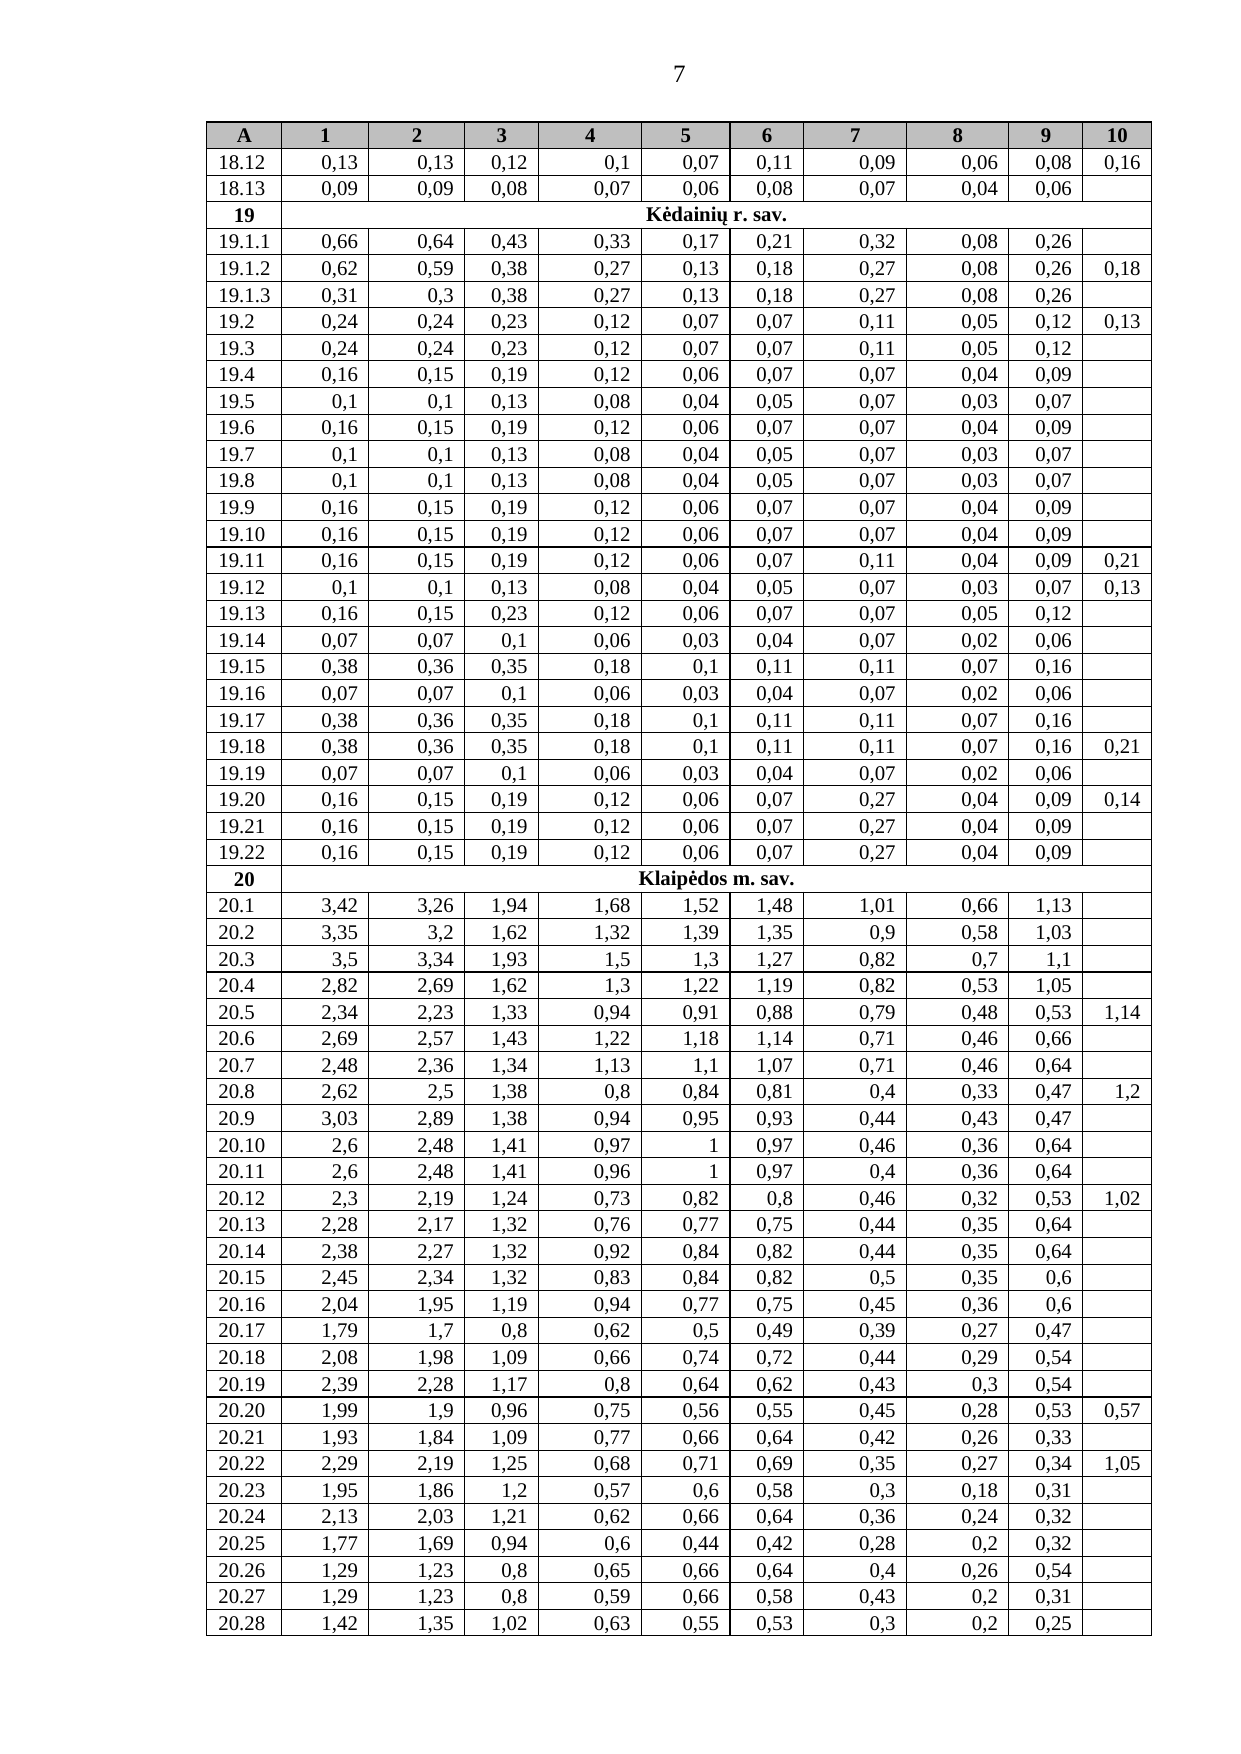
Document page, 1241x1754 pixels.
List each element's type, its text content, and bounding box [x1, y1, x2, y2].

table_cell 0,11 [804, 335, 906, 360]
table_cell [1083, 946, 1151, 971]
table_cell 0,17 [642, 229, 729, 254]
table_cell 20.11 [207, 1158, 281, 1184]
table_cell 0,44 [642, 1530, 729, 1556]
table_cell 1,41 [465, 1158, 538, 1184]
table_cell 0,5 [642, 1318, 729, 1343]
table_cell 0,1 [369, 574, 464, 599]
table_cell 0,43 [465, 229, 538, 254]
table_cell 20 [207, 866, 281, 892]
table_cell 19.13 [207, 601, 281, 626]
table_cell [1083, 654, 1151, 679]
table_cell 0,18 [731, 255, 803, 281]
table_cell 0,38 [282, 733, 368, 759]
table_cell [1083, 1477, 1151, 1503]
table_cell Kėdainių r. sav. [282, 202, 1151, 228]
table_cell 19.15 [207, 654, 281, 679]
table_cell 0,8 [465, 1557, 538, 1582]
table_cell 0,07 [804, 415, 906, 440]
table_cell 0,06 [642, 176, 729, 201]
table_cell 0,1 [465, 760, 538, 785]
table_cell 0,84 [642, 1079, 729, 1104]
table_cell 0,23 [465, 601, 538, 626]
table_cell 0,42 [804, 1424, 906, 1449]
table_cell 0,12 [539, 786, 641, 812]
table_cell 0,08 [907, 282, 1008, 307]
table_cell 0,07 [731, 786, 803, 812]
table_cell [1083, 415, 1151, 440]
table_cell 0,07 [282, 627, 368, 653]
table_cell 0,07 [731, 335, 803, 360]
table_cell 1,01 [804, 893, 906, 918]
table_cell 0,38 [282, 654, 368, 679]
table_cell 0,18 [1083, 255, 1151, 281]
table_cell 0,53 [1009, 1398, 1082, 1423]
table_cell 0,13 [1083, 308, 1151, 334]
table_cell [1083, 813, 1151, 838]
table_cell 0,02 [907, 680, 1008, 706]
table_cell 0,27 [804, 786, 906, 812]
table_cell 0,07 [282, 760, 368, 785]
table_cell 20.15 [207, 1265, 281, 1290]
table_cell 0,12 [539, 840, 641, 865]
table_cell 0,09 [1009, 840, 1082, 865]
table_cell 1,13 [539, 1052, 641, 1078]
table_cell 19.12 [207, 574, 281, 599]
table_cell 0,49 [731, 1318, 803, 1343]
table_cell 0,07 [642, 308, 729, 334]
table_cell 0,13 [642, 255, 729, 281]
table_cell 2,23 [369, 999, 464, 1024]
table_cell 0,13 [465, 574, 538, 599]
table_cell 0,1 [282, 468, 368, 493]
table_cell 0,21 [731, 229, 803, 254]
table_cell 0,9 [804, 919, 906, 945]
table_cell 1,1 [642, 1052, 729, 1078]
table_cell 0,79 [804, 999, 906, 1024]
table_cell 0,12 [1009, 308, 1082, 334]
table_cell 0,36 [907, 1158, 1008, 1184]
table_cell 0,07 [369, 627, 464, 653]
table_cell 2,27 [369, 1238, 464, 1263]
table_cell 1,05 [1009, 973, 1082, 998]
table_cell 0,09 [1009, 415, 1082, 440]
table_cell 1,41 [465, 1132, 538, 1157]
table_cell [1083, 1557, 1151, 1582]
table_cell 1,95 [369, 1291, 464, 1317]
table_cell 0,2 [907, 1530, 1008, 1556]
table_cell 0,28 [907, 1398, 1008, 1423]
table_cell 0,18 [907, 1477, 1008, 1503]
table_cell 0,34 [1009, 1451, 1082, 1476]
table_cell 0,36 [369, 733, 464, 759]
table_header A [207, 123, 281, 148]
table_cell 0,18 [539, 654, 641, 679]
table_cell 0,11 [731, 149, 803, 174]
table_cell 0,43 [907, 1105, 1008, 1131]
table_cell 1,02 [465, 1610, 538, 1635]
table_cell 0,62 [282, 255, 368, 281]
table_cell 0,8 [539, 1079, 641, 1104]
table_header 5 [642, 123, 729, 148]
table_cell 0,07 [731, 494, 803, 520]
table_cell 1,77 [282, 1530, 368, 1556]
table_cell 2,08 [282, 1344, 368, 1370]
table_cell 0,04 [731, 760, 803, 785]
table_cell 0,32 [1009, 1530, 1082, 1556]
table_cell 0,65 [539, 1557, 641, 1582]
table_cell 0,64 [1009, 1211, 1082, 1237]
table_cell 18.12 [207, 149, 281, 174]
table_cell 0,07 [731, 601, 803, 626]
table_cell 20.9 [207, 1105, 281, 1131]
table_cell 0,6 [642, 1477, 729, 1503]
table_cell [1083, 335, 1151, 360]
table_cell 2,82 [282, 973, 368, 998]
table_cell 1,22 [642, 973, 729, 998]
table_cell [1083, 1318, 1151, 1343]
table_cell 0,53 [731, 1610, 803, 1635]
table_cell 0,16 [282, 813, 368, 838]
table_cell [1083, 680, 1151, 706]
table_cell [1083, 1105, 1151, 1131]
table_cell 2,38 [282, 1238, 368, 1263]
table_cell 0,16 [282, 786, 368, 812]
table_cell 20.19 [207, 1371, 281, 1396]
table_cell 0,16 [282, 840, 368, 865]
table_cell 1,27 [731, 946, 803, 971]
table_cell 0,82 [804, 946, 906, 971]
table_cell 0,04 [731, 680, 803, 706]
table_cell 1,32 [465, 1211, 538, 1237]
table_cell 0,15 [369, 548, 464, 573]
table_cell [1083, 1530, 1151, 1556]
table_cell 0,48 [907, 999, 1008, 1024]
table_cell 0,35 [907, 1211, 1008, 1237]
table_cell 0,11 [804, 308, 906, 334]
table_cell 20.2 [207, 919, 281, 945]
table_cell 0,82 [731, 1265, 803, 1290]
table_cell [1083, 229, 1151, 254]
table_cell 1,84 [369, 1424, 464, 1449]
table_header 8 [907, 123, 1008, 148]
table_cell [1083, 627, 1151, 653]
table_cell 20.12 [207, 1185, 281, 1210]
table_cell 2,19 [369, 1185, 464, 1210]
table_cell 0,54 [1009, 1371, 1082, 1396]
table_cell 0,66 [282, 229, 368, 254]
table_cell 0,64 [731, 1504, 803, 1529]
table_cell 0,07 [804, 574, 906, 599]
table_cell 1,42 [282, 1610, 368, 1635]
table_cell 0,94 [539, 999, 641, 1024]
table_cell 19.1.1 [207, 229, 281, 254]
table_cell 1,33 [465, 999, 538, 1024]
table_cell 1,98 [369, 1344, 464, 1370]
table_cell 0,66 [539, 1344, 641, 1370]
table_cell 20.28 [207, 1610, 281, 1635]
table_cell 0,66 [1009, 1026, 1082, 1051]
table_cell 0,44 [804, 1211, 906, 1237]
table_cell 0,76 [539, 1211, 641, 1237]
table_cell 0,12 [465, 149, 538, 174]
table_cell 0,04 [907, 548, 1008, 573]
table_cell 0,35 [907, 1238, 1008, 1263]
table_cell 0,71 [804, 1026, 906, 1051]
table_cell 0,07 [804, 601, 906, 626]
table_cell 0,03 [642, 760, 729, 785]
table_cell 1,14 [1083, 999, 1151, 1024]
table_cell 0,44 [804, 1105, 906, 1131]
table_cell 1,9 [369, 1398, 464, 1423]
table_cell 0,58 [907, 919, 1008, 945]
table_cell 0,8 [539, 1371, 641, 1396]
table_cell 0,03 [907, 388, 1008, 413]
table_cell 0,07 [539, 176, 641, 201]
table_cell 0,45 [804, 1398, 906, 1423]
table_cell 0,35 [804, 1451, 906, 1476]
table_cell 0,19 [465, 415, 538, 440]
table_cell [1083, 282, 1151, 307]
table_cell 0,44 [804, 1344, 906, 1370]
table_cell [1083, 601, 1151, 626]
table_cell 0,36 [804, 1504, 906, 1529]
table_cell [1083, 1211, 1151, 1237]
table_cell 0,07 [907, 733, 1008, 759]
table_cell 0,35 [907, 1265, 1008, 1290]
table_cell 0,21 [1083, 548, 1151, 573]
table_cell 0,06 [539, 760, 641, 785]
table_cell 0,11 [804, 654, 906, 679]
table_cell 1,99 [282, 1398, 368, 1423]
table_cell 0,3 [804, 1477, 906, 1503]
table_cell 0,12 [539, 361, 641, 387]
table_cell 0,12 [539, 601, 641, 626]
table_cell 2,34 [282, 999, 368, 1024]
table_cell 19.11 [207, 548, 281, 573]
table_cell 1,95 [282, 1477, 368, 1503]
table_cell 0,03 [907, 574, 1008, 599]
table_cell 0,08 [907, 229, 1008, 254]
table_cell 0,83 [539, 1265, 641, 1290]
table_cell 0,05 [907, 308, 1008, 334]
table_cell 19.10 [207, 521, 281, 546]
table_cell 0,84 [642, 1265, 729, 1290]
table_cell 2,04 [282, 1291, 368, 1317]
table_cell 0,16 [282, 601, 368, 626]
table_cell 3,03 [282, 1105, 368, 1131]
table_cell 0,07 [804, 680, 906, 706]
table_cell 0,08 [731, 176, 803, 201]
table_cell 0,19 [465, 786, 538, 812]
table_cell 1,7 [369, 1318, 464, 1343]
table_cell 1,1 [1009, 946, 1082, 971]
table_cell 0,72 [731, 1344, 803, 1370]
table_cell 0,06 [642, 601, 729, 626]
table_cell 20.8 [207, 1079, 281, 1104]
table_cell 1,3 [642, 946, 729, 971]
table_cell 1 [642, 1132, 729, 1157]
table_cell 0,09 [1009, 786, 1082, 812]
table_cell 0,19 [465, 521, 538, 546]
table_cell 0,75 [731, 1211, 803, 1237]
table_cell 0,36 [907, 1291, 1008, 1317]
table_cell 0,33 [1009, 1424, 1082, 1449]
table_cell 0,05 [731, 388, 803, 413]
table_cell 1,38 [465, 1105, 538, 1131]
table_cell 0,28 [804, 1530, 906, 1556]
table_cell 1,14 [731, 1026, 803, 1051]
table_cell 0,06 [907, 149, 1008, 174]
table_cell 0,91 [642, 999, 729, 1024]
table_cell 20.21 [207, 1424, 281, 1449]
table_cell 0,74 [642, 1344, 729, 1370]
table_cell 0,11 [731, 707, 803, 732]
table_cell 0,03 [642, 680, 729, 706]
table_cell [1083, 1424, 1151, 1449]
table_cell 19.18 [207, 733, 281, 759]
table_cell 0,07 [1009, 441, 1082, 467]
table_cell 2,89 [369, 1105, 464, 1131]
table_cell 0,11 [731, 733, 803, 759]
table_cell [1083, 1371, 1151, 1396]
table_cell 0,13 [465, 468, 538, 493]
table_cell 2,13 [282, 1504, 368, 1529]
table_cell [1083, 919, 1151, 945]
table_cell 1 [642, 1158, 729, 1184]
table_cell 20.3 [207, 946, 281, 971]
table_cell 1,25 [465, 1451, 538, 1476]
table_cell 0,07 [282, 680, 368, 706]
table_cell 0,08 [539, 574, 641, 599]
table_cell 0,64 [731, 1557, 803, 1582]
table_cell 0,07 [804, 441, 906, 467]
table_cell 0,77 [642, 1291, 729, 1317]
table_cell 0,07 [731, 308, 803, 334]
table_cell 19.8 [207, 468, 281, 493]
table_cell 0,07 [907, 707, 1008, 732]
table_cell 0,07 [731, 548, 803, 573]
table_cell 0,46 [907, 1026, 1008, 1051]
table_cell 0,95 [642, 1105, 729, 1131]
table_cell 2,39 [282, 1371, 368, 1396]
table_cell 0,77 [642, 1211, 729, 1237]
table_cell 0,09 [1009, 521, 1082, 546]
table_cell 0,05 [907, 601, 1008, 626]
table_cell 3,35 [282, 919, 368, 945]
table_cell 0,06 [642, 548, 729, 573]
table_cell 0,18 [539, 733, 641, 759]
table_cell 0,16 [282, 361, 368, 387]
table_cell 0,3 [907, 1371, 1008, 1396]
table_cell 0,19 [465, 813, 538, 838]
table_cell 0,62 [539, 1504, 641, 1529]
table_cell 0,64 [1009, 1238, 1082, 1263]
table_cell 0,09 [1009, 548, 1082, 573]
table_cell [1083, 441, 1151, 467]
table_cell 0,13 [369, 149, 464, 174]
table_cell 19.1.2 [207, 255, 281, 281]
table_cell 0,12 [1009, 335, 1082, 360]
table_cell 0,94 [539, 1105, 641, 1131]
table_cell 0,82 [642, 1185, 729, 1210]
table_cell 0,04 [907, 415, 1008, 440]
table_cell 1,79 [282, 1318, 368, 1343]
table_cell 20.22 [207, 1451, 281, 1476]
table_cell 1,19 [465, 1291, 538, 1317]
table_cell 0,6 [1009, 1265, 1082, 1290]
table_cell 0,96 [465, 1398, 538, 1423]
table_cell 0,06 [642, 415, 729, 440]
table_cell 3,5 [282, 946, 368, 971]
table_cell 0,31 [282, 282, 368, 307]
table_cell 0,04 [907, 494, 1008, 520]
table_cell 1,38 [465, 1079, 538, 1104]
table_cell [1083, 361, 1151, 387]
table_cell 0,07 [907, 654, 1008, 679]
table_cell 0,12 [539, 813, 641, 838]
table_cell 0,04 [907, 813, 1008, 838]
table_cell 0,13 [465, 388, 538, 413]
table_cell 1,62 [465, 919, 538, 945]
table_cell 0,05 [731, 468, 803, 493]
table_cell 0,06 [642, 840, 729, 865]
table_cell 20.20 [207, 1398, 281, 1423]
table_cell 0,36 [907, 1132, 1008, 1157]
table_cell 1,19 [731, 973, 803, 998]
table_cell [1083, 1158, 1151, 1184]
table_cell 2,5 [369, 1079, 464, 1104]
table_cell 0,05 [731, 574, 803, 599]
table_cell 0,21 [1083, 733, 1151, 759]
table_cell 0,3 [804, 1610, 906, 1635]
table_cell 0,18 [539, 707, 641, 732]
table_cell 0,5 [804, 1265, 906, 1290]
table_cell 0,4 [804, 1557, 906, 1582]
table_cell 2,48 [369, 1158, 464, 1184]
table_cell 0,96 [539, 1158, 641, 1184]
table_cell 0,64 [731, 1424, 803, 1449]
table_cell 0,08 [539, 468, 641, 493]
table_cell 19.7 [207, 441, 281, 467]
table_cell 0,15 [369, 813, 464, 838]
table_cell 0,47 [1009, 1079, 1082, 1104]
table_cell 0,31 [1009, 1477, 1082, 1503]
table_cell 2,48 [369, 1132, 464, 1157]
table_cell 0,59 [539, 1583, 641, 1609]
table_cell 1,2 [465, 1477, 538, 1503]
table_cell 0,44 [804, 1238, 906, 1263]
table_cell 20.16 [207, 1291, 281, 1317]
table_cell 0,1 [369, 468, 464, 493]
table_header 6 [731, 123, 803, 148]
table_cell [1083, 1610, 1151, 1635]
table_cell 0,07 [804, 521, 906, 546]
table_cell 1,03 [1009, 919, 1082, 945]
table_cell 0,62 [539, 1318, 641, 1343]
table_cell 0,42 [731, 1530, 803, 1556]
table_cell 0,59 [369, 255, 464, 281]
table_cell 0,23 [465, 308, 538, 334]
table_cell 0,64 [1009, 1158, 1082, 1184]
table_cell 2,6 [282, 1132, 368, 1157]
table_cell 0,06 [1009, 627, 1082, 653]
table_cell 0,31 [1009, 1583, 1082, 1609]
table_cell 0,1 [465, 627, 538, 653]
table_cell 19.17 [207, 707, 281, 732]
table_cell 0,45 [804, 1291, 906, 1317]
table_cell 0,15 [369, 786, 464, 812]
table_cell 3,34 [369, 946, 464, 971]
table_cell 0,09 [1009, 361, 1082, 387]
table_cell 0,07 [731, 840, 803, 865]
table_cell 0,64 [369, 229, 464, 254]
table_cell 0,24 [369, 335, 464, 360]
table_cell 0,08 [465, 176, 538, 201]
table_cell 0,15 [369, 521, 464, 546]
table_cell 0,63 [539, 1610, 641, 1635]
table_cell 19.2 [207, 308, 281, 334]
table_cell 0,07 [369, 760, 464, 785]
table_cell 19 [207, 202, 281, 228]
table_cell 0,35 [465, 654, 538, 679]
table_cell 0,07 [804, 627, 906, 653]
table_cell 0,05 [907, 335, 1008, 360]
table_cell 0,13 [465, 441, 538, 467]
table_cell 0,04 [907, 361, 1008, 387]
table_header 2 [369, 123, 464, 148]
table_cell [1083, 468, 1151, 493]
table_cell 1,48 [731, 893, 803, 918]
table_cell [1083, 1265, 1151, 1290]
table_cell 0,06 [642, 786, 729, 812]
table_cell 20.17 [207, 1318, 281, 1343]
table_cell 0,97 [731, 1132, 803, 1157]
table_cell 0,46 [804, 1132, 906, 1157]
table_cell 0,27 [907, 1451, 1008, 1476]
table_cell 0,32 [907, 1185, 1008, 1210]
table_cell 0,07 [731, 521, 803, 546]
table_cell 1,02 [1083, 1185, 1151, 1210]
table_cell 2,48 [282, 1052, 368, 1078]
table_cell [1083, 1132, 1151, 1157]
table_cell [1083, 840, 1151, 865]
table_cell 0,08 [1009, 149, 1082, 174]
table_cell 0,53 [1009, 999, 1082, 1024]
table_cell 0,77 [539, 1424, 641, 1449]
table_cell 0,8 [731, 1185, 803, 1210]
table_cell 0,07 [1009, 574, 1082, 599]
table_cell 0,04 [907, 840, 1008, 865]
table_cell 0,16 [282, 548, 368, 573]
table_cell 0,69 [731, 1451, 803, 1476]
table_cell 0,1 [642, 654, 729, 679]
table_cell 0,57 [539, 1477, 641, 1503]
table_cell 20.13 [207, 1211, 281, 1237]
table_cell 0,08 [539, 388, 641, 413]
table_cell 2,28 [369, 1371, 464, 1396]
table_header 3 [465, 123, 538, 148]
table_cell 19.6 [207, 415, 281, 440]
table_cell 0,06 [1009, 680, 1082, 706]
table_cell 0,12 [539, 415, 641, 440]
table_cell 0,15 [369, 840, 464, 865]
table_cell 0,16 [1009, 733, 1082, 759]
table_cell 0,1 [539, 149, 641, 174]
table_cell 1,93 [465, 946, 538, 971]
table_cell 0,05 [731, 441, 803, 467]
table_cell 0,04 [731, 627, 803, 653]
table_cell 0,04 [642, 441, 729, 467]
table_cell 0,16 [282, 415, 368, 440]
table_cell 0,73 [539, 1185, 641, 1210]
table_cell 0,06 [539, 627, 641, 653]
table_cell 0,26 [1009, 255, 1082, 281]
table_cell 0,18 [731, 282, 803, 307]
table_cell 2,6 [282, 1158, 368, 1184]
table_cell [1083, 1026, 1151, 1051]
table_cell Klaipėdos m. sav. [282, 866, 1151, 892]
table_cell 1,09 [465, 1344, 538, 1370]
table_cell 3,2 [369, 919, 464, 945]
table_cell 1,07 [731, 1052, 803, 1078]
table_cell 1,62 [465, 973, 538, 998]
table_cell 0,11 [804, 548, 906, 573]
table_cell 0,84 [642, 1238, 729, 1263]
table_cell [1083, 760, 1151, 785]
table_cell 0,81 [731, 1079, 803, 1104]
table_cell 0,06 [539, 680, 641, 706]
table_cell 0,09 [1009, 813, 1082, 838]
table_cell 0,07 [642, 149, 729, 174]
table_cell 2,29 [282, 1451, 368, 1476]
table_header 4 [539, 123, 641, 148]
table_cell 0,24 [907, 1504, 1008, 1529]
table_cell 0,66 [642, 1504, 729, 1529]
table_cell 0,24 [282, 335, 368, 360]
table_cell 1,23 [369, 1583, 464, 1609]
table_cell 19.16 [207, 680, 281, 706]
table_cell 0,15 [369, 494, 464, 520]
table_cell 20.23 [207, 1477, 281, 1503]
table_cell 0,12 [539, 335, 641, 360]
table_cell 0,97 [539, 1132, 641, 1157]
table_cell 1,29 [282, 1583, 368, 1609]
table_cell 0,57 [1083, 1398, 1151, 1423]
table_cell 0,93 [731, 1105, 803, 1131]
table_cell [1083, 1344, 1151, 1370]
table_cell 0,38 [465, 282, 538, 307]
table_cell 0,11 [804, 707, 906, 732]
table_cell 0,12 [539, 521, 641, 546]
table_cell 2,69 [369, 973, 464, 998]
table_cell 20.1 [207, 893, 281, 918]
table_cell 0,23 [465, 335, 538, 360]
table_cell 0,88 [731, 999, 803, 1024]
table_cell 0,04 [907, 786, 1008, 812]
table_cell 0,02 [907, 627, 1008, 653]
table_cell 0,97 [731, 1158, 803, 1184]
table_cell 2,17 [369, 1211, 464, 1237]
table_cell 0,71 [804, 1052, 906, 1078]
table_cell 1,13 [1009, 893, 1082, 918]
table_cell 1,2 [1083, 1079, 1151, 1104]
table_cell 0,35 [465, 733, 538, 759]
table_cell 0,1 [282, 388, 368, 413]
table_cell 0,13 [1083, 574, 1151, 599]
table_cell 0,27 [539, 282, 641, 307]
table_cell 20.7 [207, 1052, 281, 1078]
table_cell 0,58 [731, 1583, 803, 1609]
table_cell 0,32 [1009, 1504, 1082, 1529]
table_cell [1083, 521, 1151, 546]
table_cell 19.1.3 [207, 282, 281, 307]
table_cell 0,62 [731, 1371, 803, 1396]
table_cell 0,1 [642, 707, 729, 732]
table_cell 1,86 [369, 1477, 464, 1503]
table_cell 0,11 [804, 733, 906, 759]
table_cell 0,36 [369, 654, 464, 679]
table_cell 0,2 [907, 1610, 1008, 1635]
table_cell 0,71 [642, 1451, 729, 1476]
table_cell 0,09 [1009, 494, 1082, 520]
table_cell 0,26 [1009, 282, 1082, 307]
table_cell 0,14 [1083, 786, 1151, 812]
table_cell 20.26 [207, 1557, 281, 1582]
table_cell 1,68 [539, 893, 641, 918]
table_cell 1,93 [282, 1424, 368, 1449]
table_cell 0,07 [804, 494, 906, 520]
table_cell 0,94 [465, 1530, 538, 1556]
table_cell 0,64 [642, 1371, 729, 1396]
table_cell 0,4 [804, 1158, 906, 1184]
table_cell [1083, 494, 1151, 520]
table_cell 0,24 [282, 308, 368, 334]
table_cell 0,46 [907, 1052, 1008, 1078]
table_cell 0,8 [465, 1318, 538, 1343]
table_cell 0,07 [1009, 468, 1082, 493]
table_cell 20.25 [207, 1530, 281, 1556]
table_cell 1,52 [642, 893, 729, 918]
table_cell 0,46 [804, 1185, 906, 1210]
table_cell 0,04 [907, 176, 1008, 201]
table_cell 0,07 [804, 361, 906, 387]
table_cell 0,03 [907, 441, 1008, 467]
table_cell 0,03 [907, 468, 1008, 493]
table_cell 0,03 [642, 627, 729, 653]
table_cell 19.4 [207, 361, 281, 387]
table_cell 0,07 [804, 176, 906, 201]
table_cell 1,05 [1083, 1451, 1151, 1476]
table_cell 0,09 [282, 176, 368, 201]
table_cell 0,7 [907, 946, 1008, 971]
table_cell 0,1 [465, 680, 538, 706]
table_cell 0,27 [804, 255, 906, 281]
table_cell 0,06 [1009, 760, 1082, 785]
table_cell 0,15 [369, 415, 464, 440]
table_cell 0,19 [465, 361, 538, 387]
table_cell [1083, 1504, 1151, 1529]
table_cell 0,55 [642, 1610, 729, 1635]
table_cell 2,3 [282, 1185, 368, 1210]
table_cell [1083, 388, 1151, 413]
table_cell 0,75 [539, 1398, 641, 1423]
table_cell 19.20 [207, 786, 281, 812]
table_cell 2,34 [369, 1265, 464, 1290]
table_header 7 [804, 123, 906, 148]
table_cell 1,32 [539, 919, 641, 945]
table_cell 0,02 [907, 760, 1008, 785]
table_cell 19.5 [207, 388, 281, 413]
table_cell 0,94 [539, 1291, 641, 1317]
table_cell 0,07 [731, 415, 803, 440]
table_cell 0,8 [465, 1583, 538, 1609]
table_cell 0,6 [1009, 1291, 1082, 1317]
table_cell 3,42 [282, 893, 368, 918]
table_cell 1,35 [731, 919, 803, 945]
table_cell 1,5 [539, 946, 641, 971]
table_cell 19.9 [207, 494, 281, 520]
table_cell 0,06 [642, 494, 729, 520]
table_cell 1,23 [369, 1557, 464, 1582]
table_cell 20.4 [207, 973, 281, 998]
table_cell 0,27 [804, 813, 906, 838]
table_cell 0,27 [804, 282, 906, 307]
table_cell [1083, 1052, 1151, 1078]
table_cell 2,69 [282, 1026, 368, 1051]
table_cell 0,38 [282, 707, 368, 732]
table_cell 2,28 [282, 1211, 368, 1237]
table_cell 0,16 [282, 521, 368, 546]
table_cell 0,06 [1009, 176, 1082, 201]
table_cell 0,13 [642, 282, 729, 307]
table_cell 3,26 [369, 893, 464, 918]
table_cell 0,07 [731, 361, 803, 387]
table_cell 0,33 [539, 229, 641, 254]
table_cell 0,68 [539, 1451, 641, 1476]
table_cell 0,1 [282, 441, 368, 467]
table_cell [1083, 1583, 1151, 1609]
table_cell 0,27 [539, 255, 641, 281]
table_cell [1083, 973, 1151, 998]
table_cell 1,24 [465, 1185, 538, 1210]
table_cell 0,15 [369, 601, 464, 626]
table_cell 0,07 [369, 680, 464, 706]
table_cell 0,39 [804, 1318, 906, 1343]
table_cell 0,66 [642, 1583, 729, 1609]
table_cell 0,55 [731, 1398, 803, 1423]
table_cell 0,06 [642, 361, 729, 387]
table_cell 0,06 [642, 813, 729, 838]
table_cell 0,15 [369, 361, 464, 387]
table_cell 20.6 [207, 1026, 281, 1051]
table_cell 0,13 [282, 149, 368, 174]
table_cell 0,12 [539, 494, 641, 520]
table_cell 0,16 [1009, 654, 1082, 679]
table_cell 0,07 [1009, 388, 1082, 413]
table_cell 0,66 [642, 1557, 729, 1582]
table_cell 20.5 [207, 999, 281, 1024]
table_cell 0,54 [1009, 1344, 1082, 1370]
table_cell [1083, 707, 1151, 732]
table_cell 0,12 [539, 308, 641, 334]
table_cell 1,43 [465, 1026, 538, 1051]
table_cell 0,27 [907, 1318, 1008, 1343]
table_cell 0,16 [1009, 707, 1082, 732]
table_cell 1,17 [465, 1371, 538, 1396]
table_cell 0,43 [804, 1583, 906, 1609]
table_cell 1,35 [369, 1610, 464, 1635]
table_cell 0,11 [731, 654, 803, 679]
table_cell 0,04 [907, 521, 1008, 546]
table_cell 0,36 [369, 707, 464, 732]
table_cell 1,22 [539, 1026, 641, 1051]
table_cell 0,09 [369, 176, 464, 201]
table_cell 1,3 [539, 973, 641, 998]
table_cell 0,27 [804, 840, 906, 865]
table_cell [1083, 893, 1151, 918]
table_cell 0,1 [369, 441, 464, 467]
table_cell 0,26 [1009, 229, 1082, 254]
table_cell 0,38 [465, 255, 538, 281]
table_cell 0,09 [804, 149, 906, 174]
table_cell 19.3 [207, 335, 281, 360]
table_cell 0,32 [804, 229, 906, 254]
table_cell 0,07 [804, 388, 906, 413]
table_cell 19.19 [207, 760, 281, 785]
table_cell 18.13 [207, 176, 281, 201]
table_cell 0,16 [282, 494, 368, 520]
table_cell 1,18 [642, 1026, 729, 1051]
table_cell 19.14 [207, 627, 281, 653]
table_cell 20.27 [207, 1583, 281, 1609]
table_cell 0,53 [1009, 1185, 1082, 1210]
table_cell 1,32 [465, 1238, 538, 1263]
table_cell 0,06 [642, 521, 729, 546]
table_cell 2,57 [369, 1026, 464, 1051]
table_cell 0,54 [1009, 1557, 1082, 1582]
table_cell 2,62 [282, 1079, 368, 1104]
table_cell 0,19 [465, 548, 538, 573]
table_header 1 [282, 123, 368, 148]
table_cell 0,07 [804, 760, 906, 785]
table_cell 0,64 [1009, 1052, 1082, 1078]
table_cell 0,26 [907, 1424, 1008, 1449]
table_cell 0,66 [642, 1424, 729, 1449]
table_cell 0,07 [642, 335, 729, 360]
table_cell 0,12 [539, 548, 641, 573]
table_cell 0,04 [642, 574, 729, 599]
table_cell 0,82 [804, 973, 906, 998]
table_cell 0,19 [465, 840, 538, 865]
table_cell 0,92 [539, 1238, 641, 1263]
table_cell 20.24 [207, 1504, 281, 1529]
table_cell 1,69 [369, 1530, 464, 1556]
table_cell 19.21 [207, 813, 281, 838]
table_cell 1,29 [282, 1557, 368, 1582]
table_header 9 [1009, 123, 1082, 148]
table_cell 0,75 [731, 1291, 803, 1317]
table_cell 0,07 [804, 468, 906, 493]
table_cell 20.10 [207, 1132, 281, 1157]
table_cell 2,45 [282, 1265, 368, 1290]
table_cell 0,26 [907, 1557, 1008, 1582]
table_cell [1083, 1238, 1151, 1263]
table_cell 0,58 [731, 1477, 803, 1503]
table_cell 1,39 [642, 919, 729, 945]
table_cell 0,19 [465, 494, 538, 520]
table_cell 0,07 [731, 813, 803, 838]
table_cell 0,4 [804, 1079, 906, 1104]
table_cell 0,1 [369, 388, 464, 413]
table_cell 19.22 [207, 840, 281, 865]
table_cell 0,08 [539, 441, 641, 467]
table_cell 0,35 [465, 707, 538, 732]
table_cell 0,1 [642, 733, 729, 759]
table_cell 0,12 [1009, 601, 1082, 626]
table_cell 0,25 [1009, 1610, 1082, 1635]
table_cell 0,29 [907, 1344, 1008, 1370]
table_cell 0,16 [1083, 149, 1151, 174]
table_cell 0,1 [282, 574, 368, 599]
table_cell 2,36 [369, 1052, 464, 1078]
table_cell 0,47 [1009, 1318, 1082, 1343]
table_cell 0,3 [369, 282, 464, 307]
table_cell 0,04 [642, 388, 729, 413]
table_cell 2,19 [369, 1451, 464, 1476]
table_cell 0,6 [539, 1530, 641, 1556]
table_cell 1,34 [465, 1052, 538, 1078]
table_cell 0,64 [1009, 1132, 1082, 1157]
table_cell 0,53 [907, 973, 1008, 998]
table_cell 0,43 [804, 1371, 906, 1396]
table_cell 0,47 [1009, 1105, 1082, 1131]
table_cell 1,21 [465, 1504, 538, 1529]
table_cell 0,2 [907, 1583, 1008, 1609]
table_cell 0,33 [907, 1079, 1008, 1104]
table_cell 2,03 [369, 1504, 464, 1529]
table_cell 1,94 [465, 893, 538, 918]
table_cell [1083, 1291, 1151, 1317]
table_cell 0,82 [731, 1238, 803, 1263]
table_cell 20.18 [207, 1344, 281, 1370]
table_cell 0,04 [642, 468, 729, 493]
table_cell 20.14 [207, 1238, 281, 1263]
table_cell 0,08 [907, 255, 1008, 281]
table_header 10 [1083, 123, 1151, 148]
table_cell 1,32 [465, 1265, 538, 1290]
table_cell 0,56 [642, 1398, 729, 1423]
table_cell [1083, 176, 1151, 201]
table_cell 0,24 [369, 308, 464, 334]
table_cell 1,09 [465, 1424, 538, 1449]
table_cell 0,66 [907, 893, 1008, 918]
